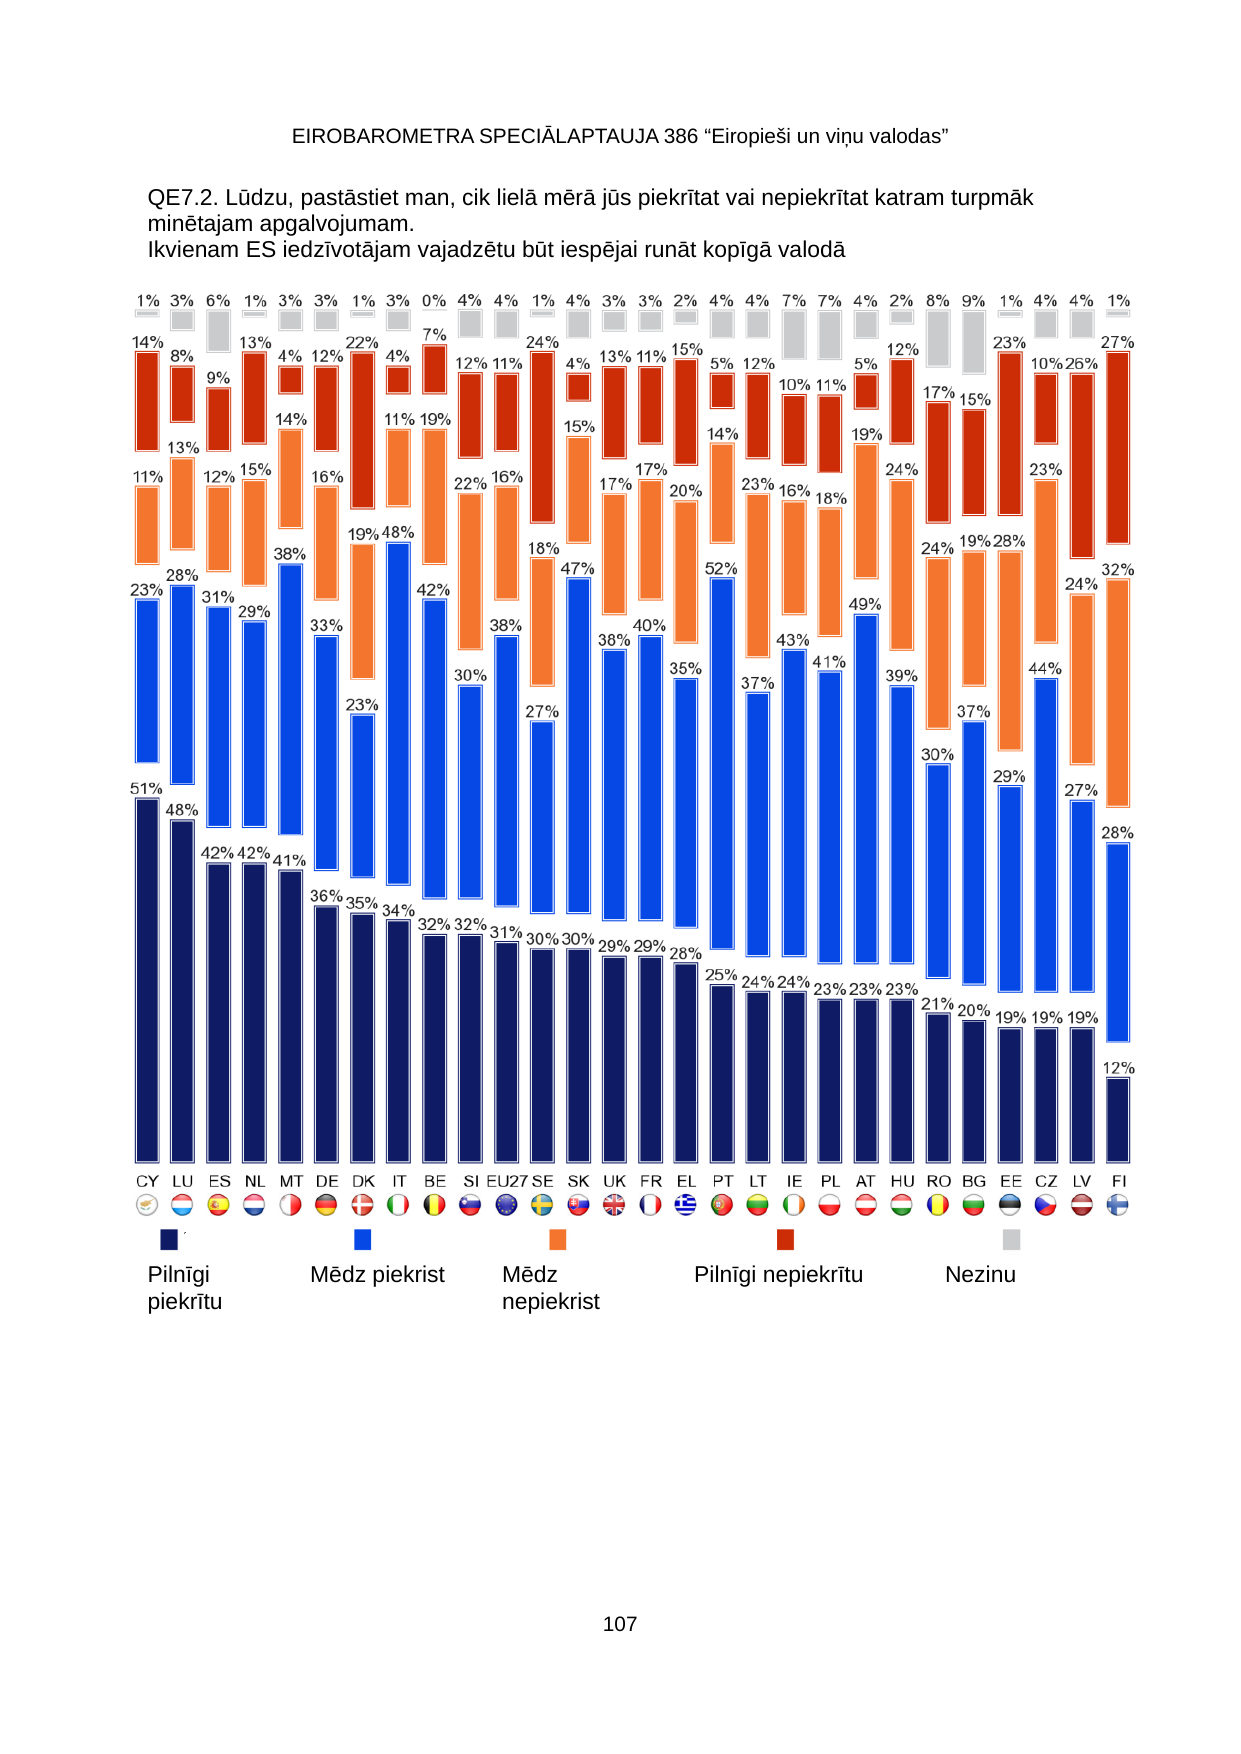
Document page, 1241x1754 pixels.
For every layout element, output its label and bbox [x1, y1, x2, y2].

picture [118, 286, 1137, 1256]
